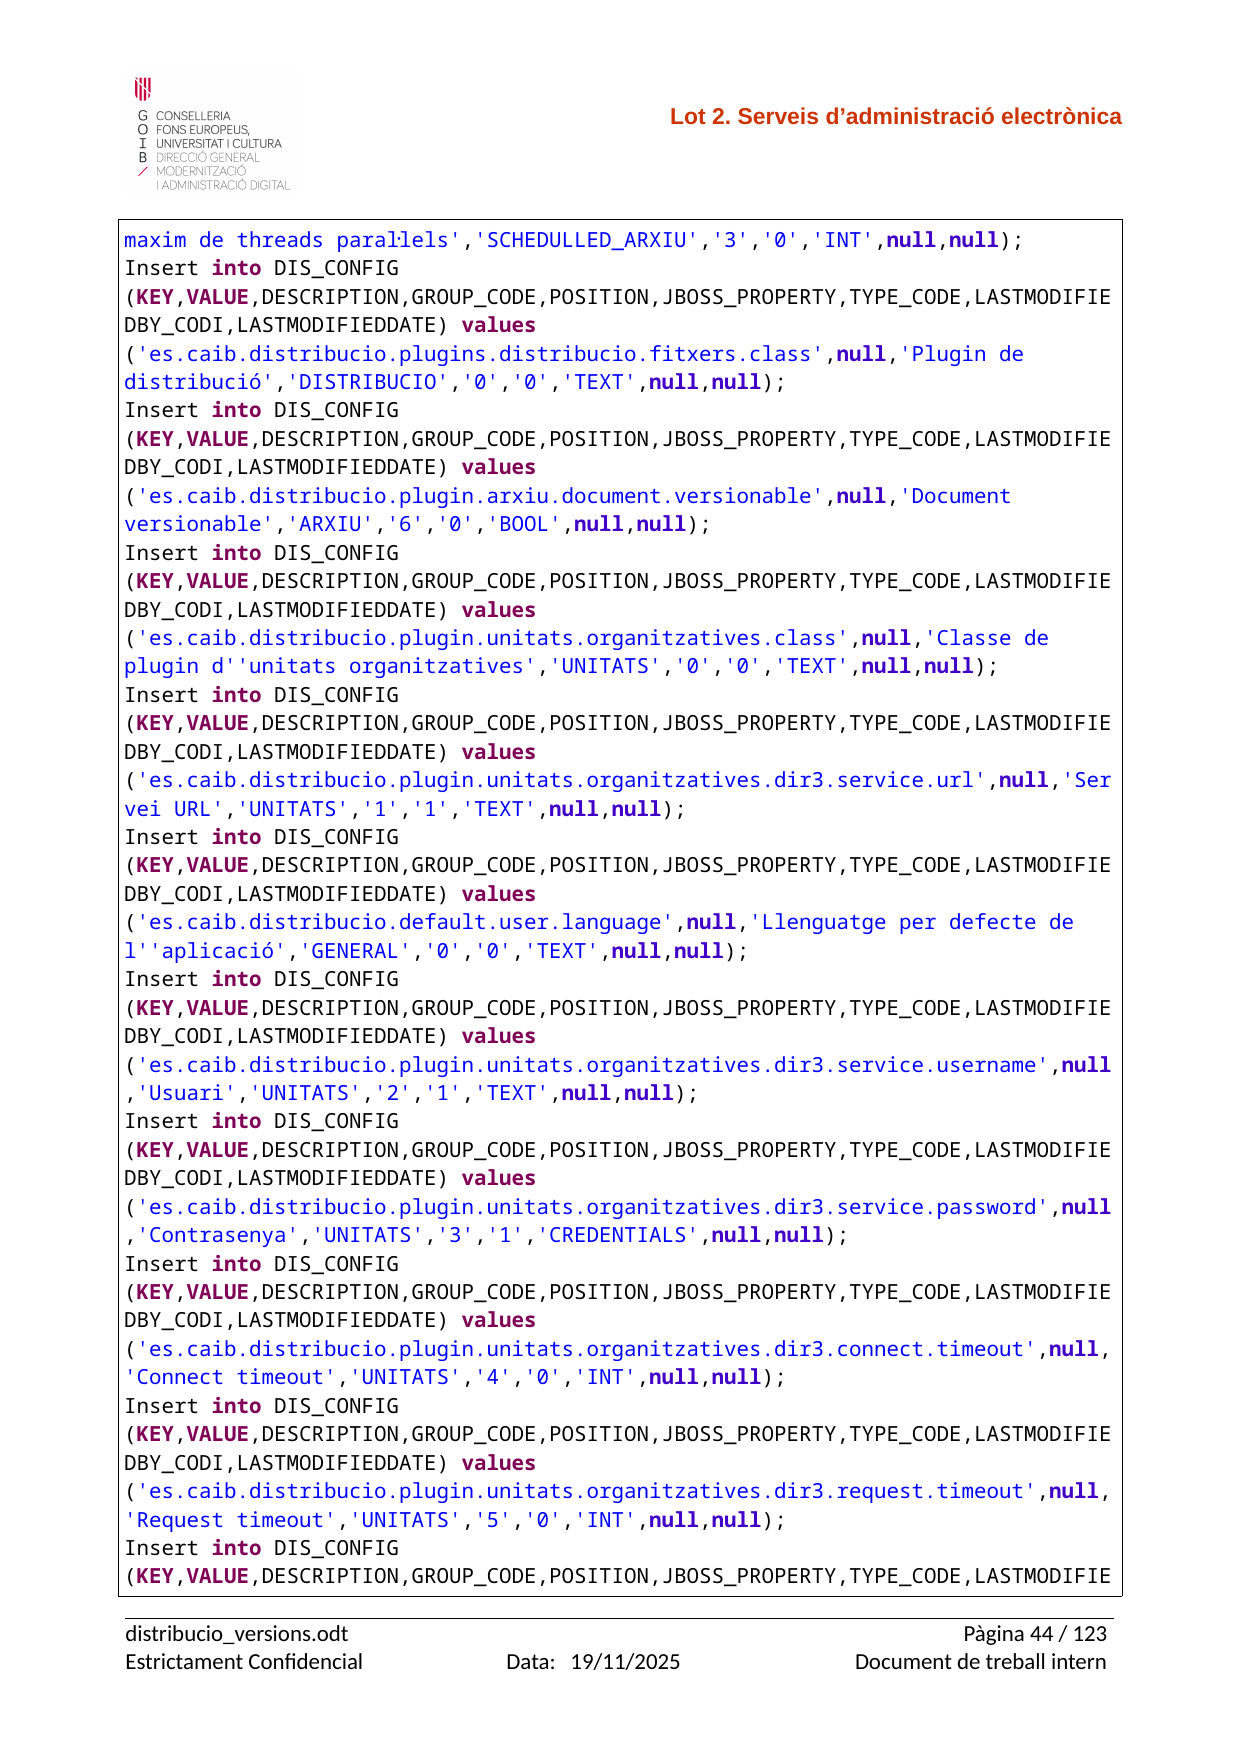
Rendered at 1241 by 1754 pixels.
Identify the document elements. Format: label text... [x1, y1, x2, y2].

table_header maxim de threads paral·lels','SCHEDULLED_ARXIU','3','0','INT',null,null); Insert into DIS_CONFIG (KEY,VALUE,DESCRIPTION,GROUP_CODE,POSITION,JBOSS_PROPERTY,TYPE_CODE,LASTMODIFIEDBY_CODI,LASTMODIFIEDDATE) values ('es.caib.distribucio.plugins.distribucio.fitxers.class',null,'Plugin de distribució','DISTRIBUCIO','0','0','TEXT',null,null); Insert into DIS_CONFIG (KEY,VALUE,DESCRIPTION,GROUP_CODE,POSITION,JBOSS_PROPERTY,TYPE_CODE,LASTMODIFIEDBY_CODI,LASTMODIFIEDDATE) values ('es.caib.distribucio.plugin.arxiu.document.versionable',null,'Document versionable','ARXIU','6','0','BOOL',null,null); Insert into DIS_CONFIG (KEY,VALUE,DESCRIPTION,GROUP_CODE,POSITION,JBOSS_PROPERTY,TYPE_CODE,LASTMODIFIEDBY_CODI,LASTMODIFIEDDATE) values ('es.caib.distribucio.plugin.unitats.organitzatives.class',null,'Classe de plugin d''unitats organitzatives','UNITATS','0','0','TEXT',null,null); Insert into DIS_CONFIG (KEY,VALUE,DESCRIPTION,GROUP_CODE,POSITION,JBOSS_PROPERTY,TYPE_CODE,LASTMODIFIEDBY_CODI,LASTMODIFIEDDATE) values ('es.caib.distribucio.plugin.unitats.organitzatives.dir3.service.url',null,'Servei URL','UNITATS','1','1','TEXT',null,null); Insert into DIS_CONFIG (KEY,VALUE,DESCRIPTION,GROUP_CODE,POSITION,JBOSS_PROPERTY,TYPE_CODE,LASTMODIFIEDBY_CODI,LASTMODIFIEDDATE) values ('es.caib.distribucio.default.user.language',null,'Llenguatge per defecte de l''aplicació','GENERAL','0','0','TEXT',null,null); Insert into DIS_CONFIG (KEY,VALUE,DESCRIPTION,GROUP_CODE,POSITION,JBOSS_PROPERTY,TYPE_CODE,LASTMODIFIEDBY_CODI,LASTMODIFIEDDATE) values ('es.caib.distribucio.plugin.unitats.organitzatives.dir3.service.username',null,'Usuari','UNITATS','2','1','TEXT',null,null); Insert into DIS_CONFIG (KEY,VALUE,DESCRIPTION,GROUP_CODE,POSITION,JBOSS_PROPERTY,TYPE_CODE,LASTMODIFIEDBY_CODI,LASTMODIFIEDDATE) values ('es.caib.distribucio.plugin.unitats.organitzatives.dir3.service.password',null,'Contrasenya','UNITATS','3','1','CREDENTIALS',null,null); Insert into DIS_CONFIG (KEY,VALUE,DESCRIPTION,GROUP_CODE,POSITION,JBOSS_PROPERTY,TYPE_CODE,LASTMODIFIEDBY_CODI,LASTMODIFIEDDATE) values ('es.caib.distribucio.plugin.unitats.organitzatives.dir3.connect.timeout',null,'Connect timeout','UNITATS','4','0','INT',null,null); Insert into DIS_CONFIG (KEY,VALUE,DESCRIPTION,GROUP_CODE,POSITION,JBOSS_PROPERTY,TYPE_CODE,LASTMODIFIEDBY_CODI,LASTMODIFIEDDATE) values ('es.caib.distribucio.plugin.unitats.organitzatives.dir3.request.timeout',null,'Request timeout','UNITATS','5','0','INT',null,null); Insert into DIS_CONFIG (KEY,VALUE,DESCRIPTION,GROUP_CODE,POSITION,JBOSS_PROPERTY,TYPE_CODE,LASTMODIFIE [119, 220, 1122, 1596]
picture [126, 70, 299, 197]
